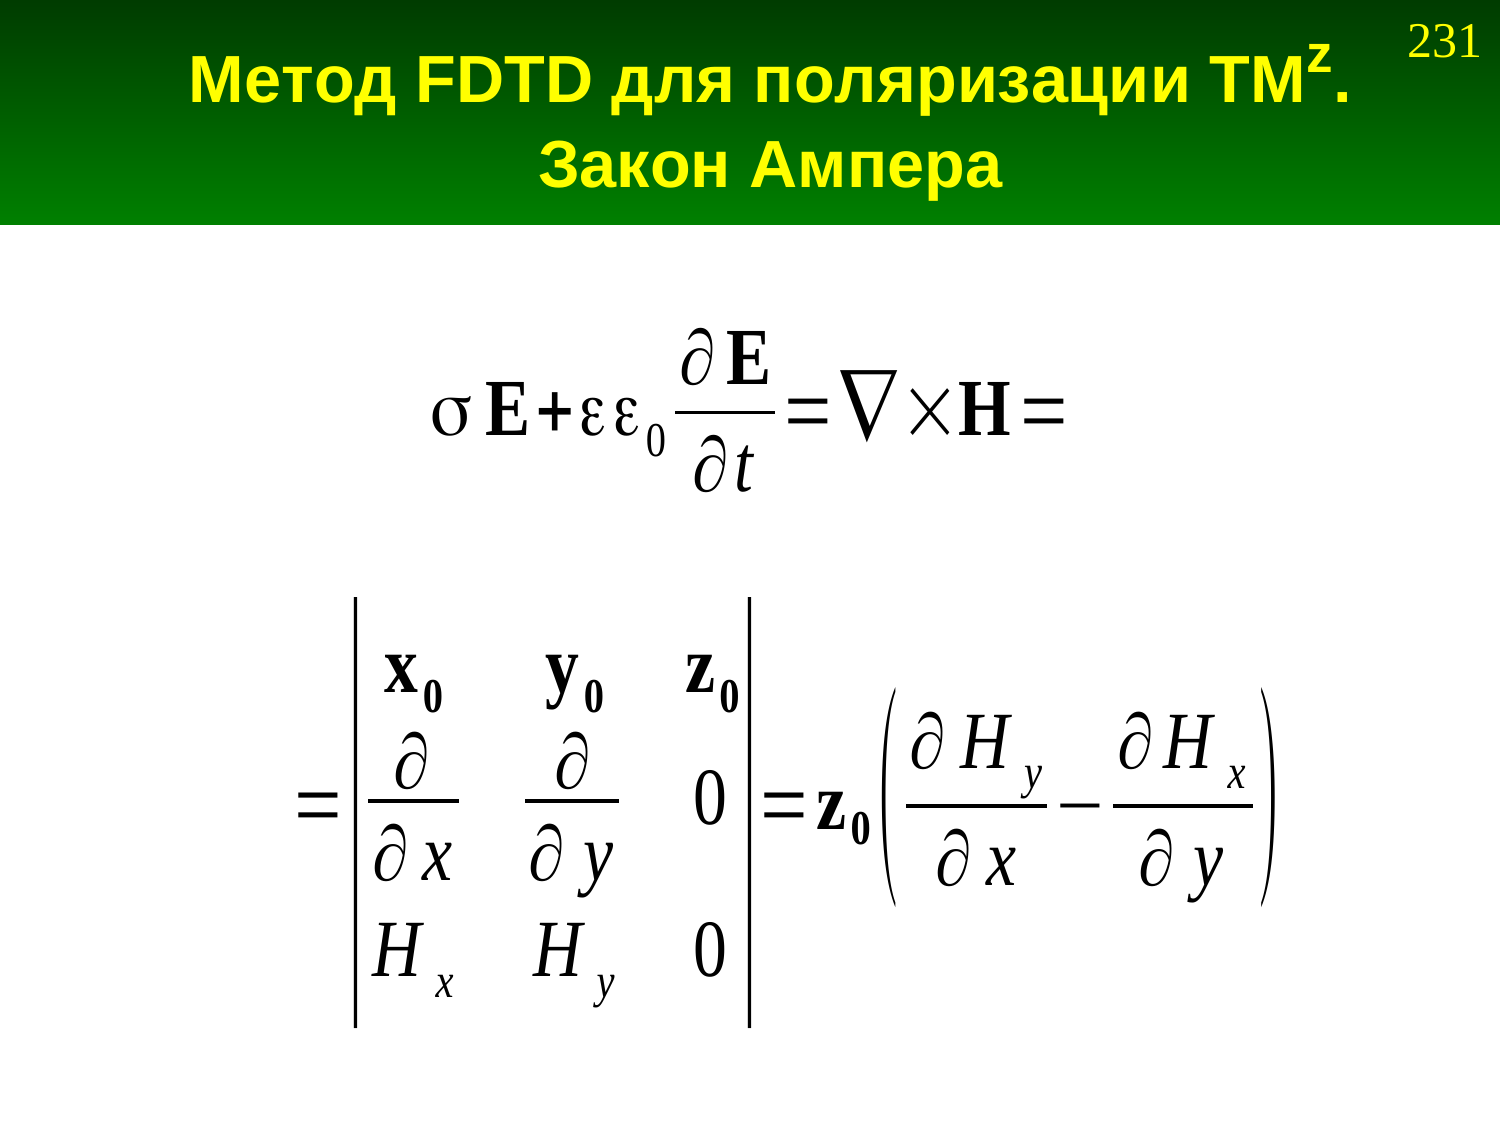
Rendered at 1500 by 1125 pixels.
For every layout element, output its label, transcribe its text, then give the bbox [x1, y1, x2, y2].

title Метод FDTD для поляризации TMz. Закон Ампера [100, 2, 1441, 209]
chart [274, 590, 1299, 1029]
chart [413, 314, 1089, 508]
